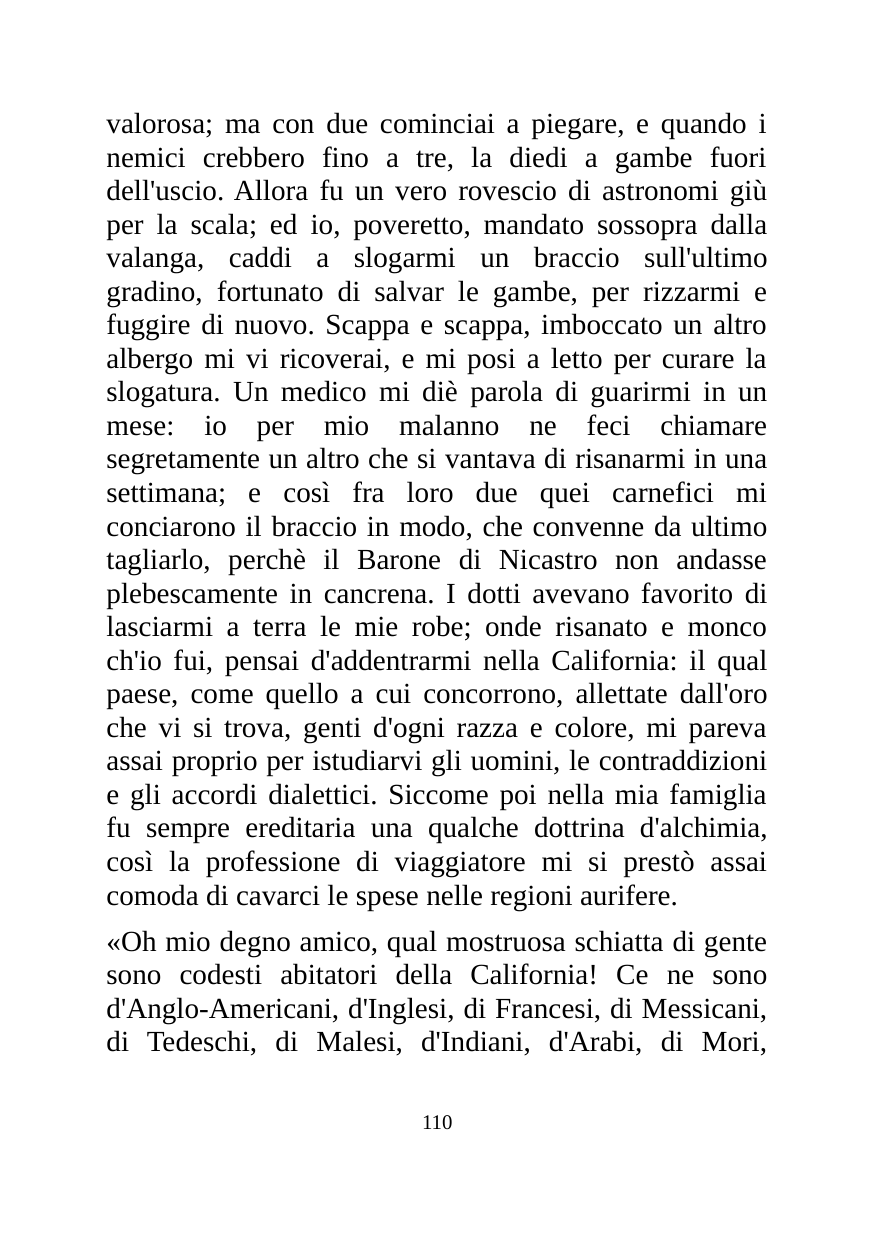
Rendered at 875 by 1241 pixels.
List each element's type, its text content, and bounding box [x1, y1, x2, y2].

text «Oh mio degno amico, qual mostruosa schiatta di gente sono codesti abitatori della California! Ce ne sono d'Anglo-Americani, d'Inglesi, di Francesi, di Messicani, di Tedeschi, di Malesi, d'Indiani, d'Arabi, di Mori, [106, 924, 768, 1058]
text valorosa; ma con due cominciai a piegare, e quando i nemici crebbero fino a tre, la diedi a gambe fuori dell'uscio. Allora fu un vero rovescio di astronomi giù per la scala; ed io, poveretto, mandato sossopra dalla valanga, caddi a slogarmi un braccio sull'ultimo gradino, fortunato di salvar le gambe, per rizzarmi e fuggire di nuovo. Scappa e scappa, imboccato un altro albergo mi vi ricoverai, e mi posi a letto per curare la slogatura. Un medico mi diè parola di guarirmi in un mese: io per mio malanno ne feci chiamare segretamente un altro che si vantava di risanarmi in una settimana; e così fra loro due quei carnefici mi conciarono il braccio in modo, che convenne da ultimo tagliarlo, perchè il Barone di Nicastro non andasse plebescamente in cancrena. I dotti avevano favorito di lasciarmi a terra le mie robe; onde risanato e monco ch'io fui, pensai d'addentrarmi nella California: il qual paese, come quello a cui concorrono, allettate dall'oro che vi si trova, genti d'ogni razza e colore, mi pareva assai proprio per istudiarvi gli uomini, le contraddizioni e gli accordi dialettici. Siccome poi nella mia famiglia fu sempre ereditaria una qualche dottrina d'alchimia, così la professione di viaggiatore mi si prestò assai comoda di cavarci le spese nelle regioni aurifere. [106, 106, 768, 911]
